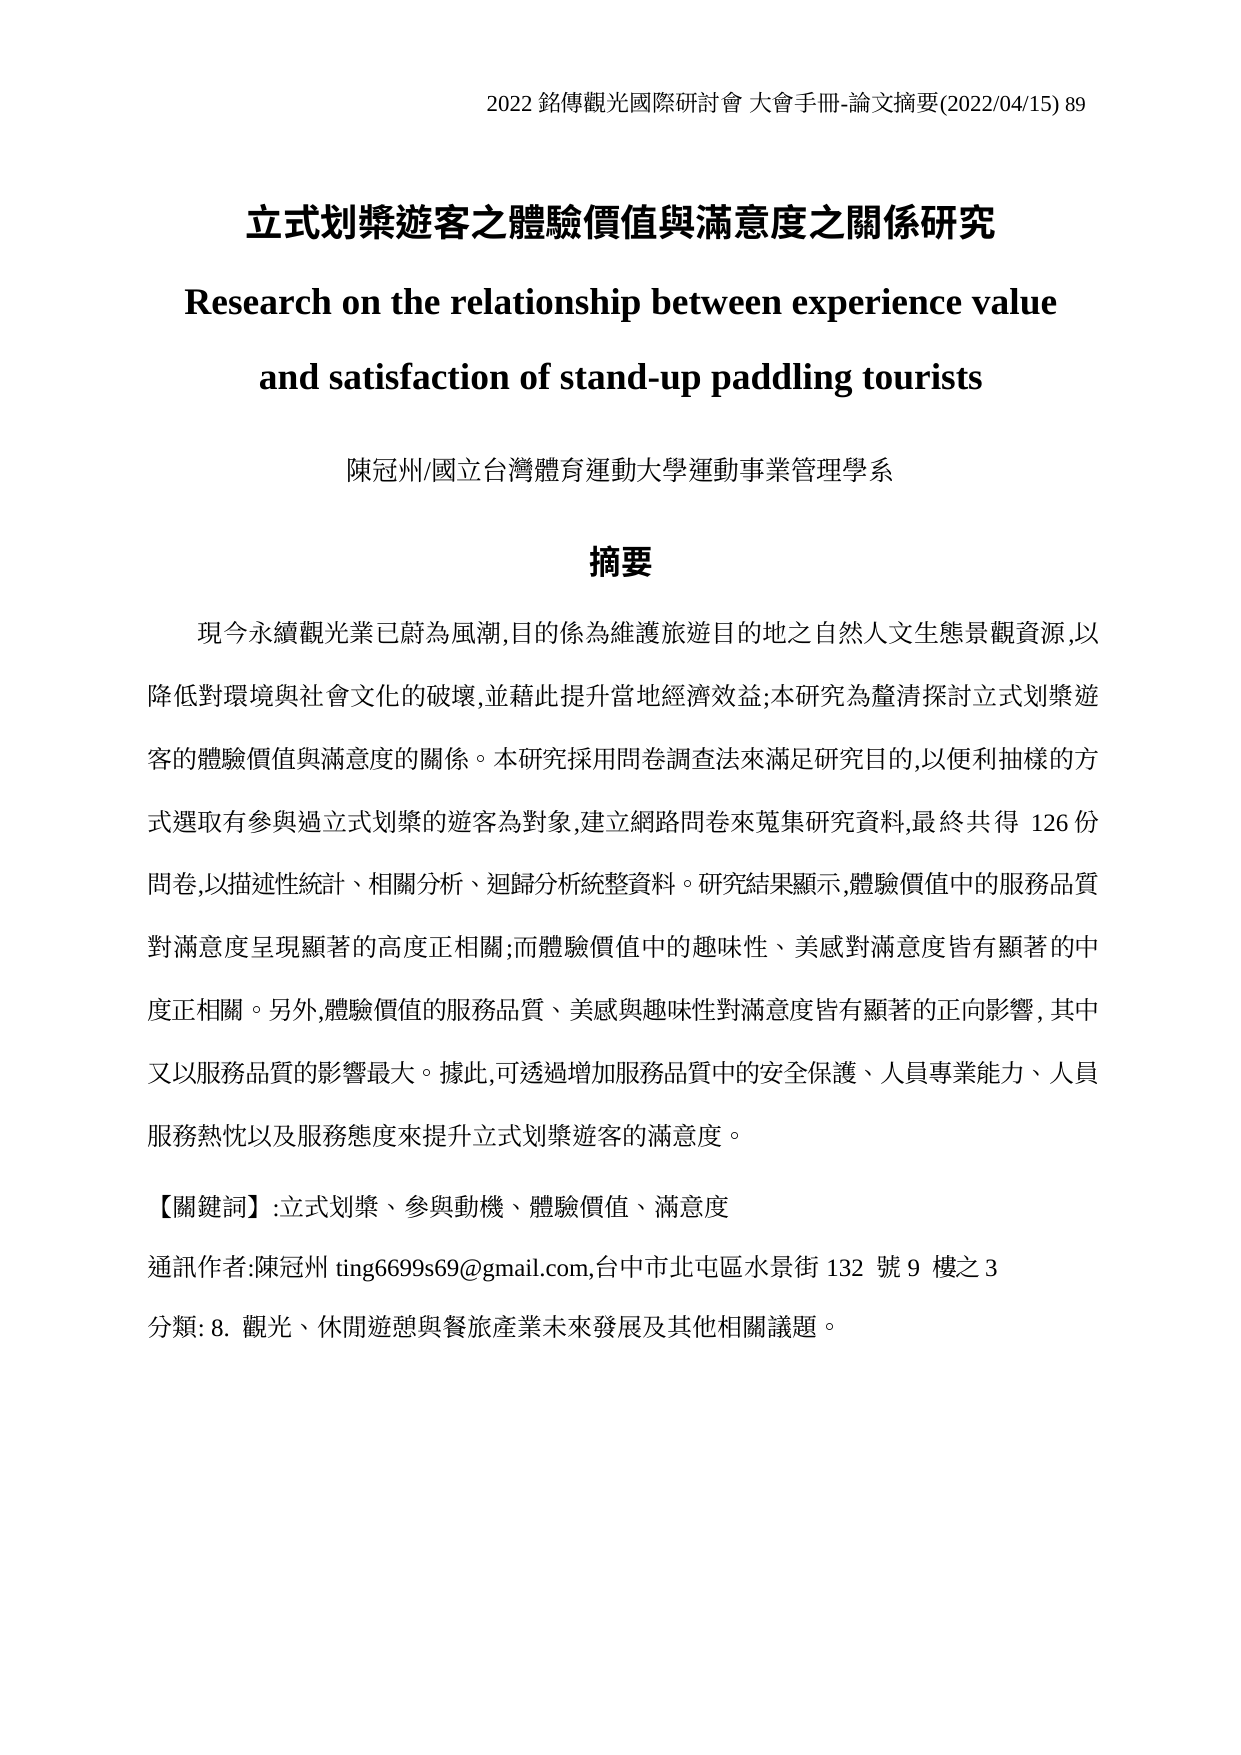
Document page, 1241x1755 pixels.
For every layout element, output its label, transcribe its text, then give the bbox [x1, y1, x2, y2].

text Research on the relationship between experience value and satisfaction of stand-up paddling tourists [149, 280, 1092, 397]
text 摘要 [150, 536, 1091, 584]
text 【關鍵詞】:立式划槳、參與動機、體驗價值、滿意度 [148, 1187, 1130, 1223]
text 分類: 8. 觀光、休閒遊憩與餐旅產業未來發展及其他相關議題。 [148, 1308, 1130, 1343]
text 通訊作者:陳冠州 ting6699s69@gmail.com,台中市北屯區水景街 132 號 9 樓之 3 [148, 1247, 1130, 1283]
text 立式划槳遊客之體驗價值與滿意度之關係研究 [150, 189, 1091, 248]
text 現今永續觀光業已蔚為風潮,目的係為維護旅遊目的地之自然人文生態景觀資源,以降低對環境與社會文化的破壞,並藉此提升當地經濟效益;本研究為釐清探討立式划槳遊客的體驗價值與滿意度的關係。本研究採用問卷調查法來滿足研究目的,以便利抽樣的方式選取有參與過立式划槳的遊客為對象,建立網路問卷來蒐集研究資料,最終共得 126 份問卷,以描述性統計、相關分析、迴歸分析統整資料。研究結果顯示,體驗價值中的服務品質對滿意度呈現顯著的高度正相關;而體驗價值中的趣味性、美感對滿意度皆有顯著的中度正相關。另外,體驗價值的服務品質、美感與趣味性對滿意度皆有顯著的正向影響, 其中又以服務品質的影響最大。據此,可透過增加服務品質中的安全保護、人員專業能力、人員服務熱忱以及服務態度來提升立式划槳遊客的滿意度。 [148, 614, 1100, 1152]
text 陳冠州/國立台灣體育運動大學運動事業管理學系 [149, 450, 1091, 489]
